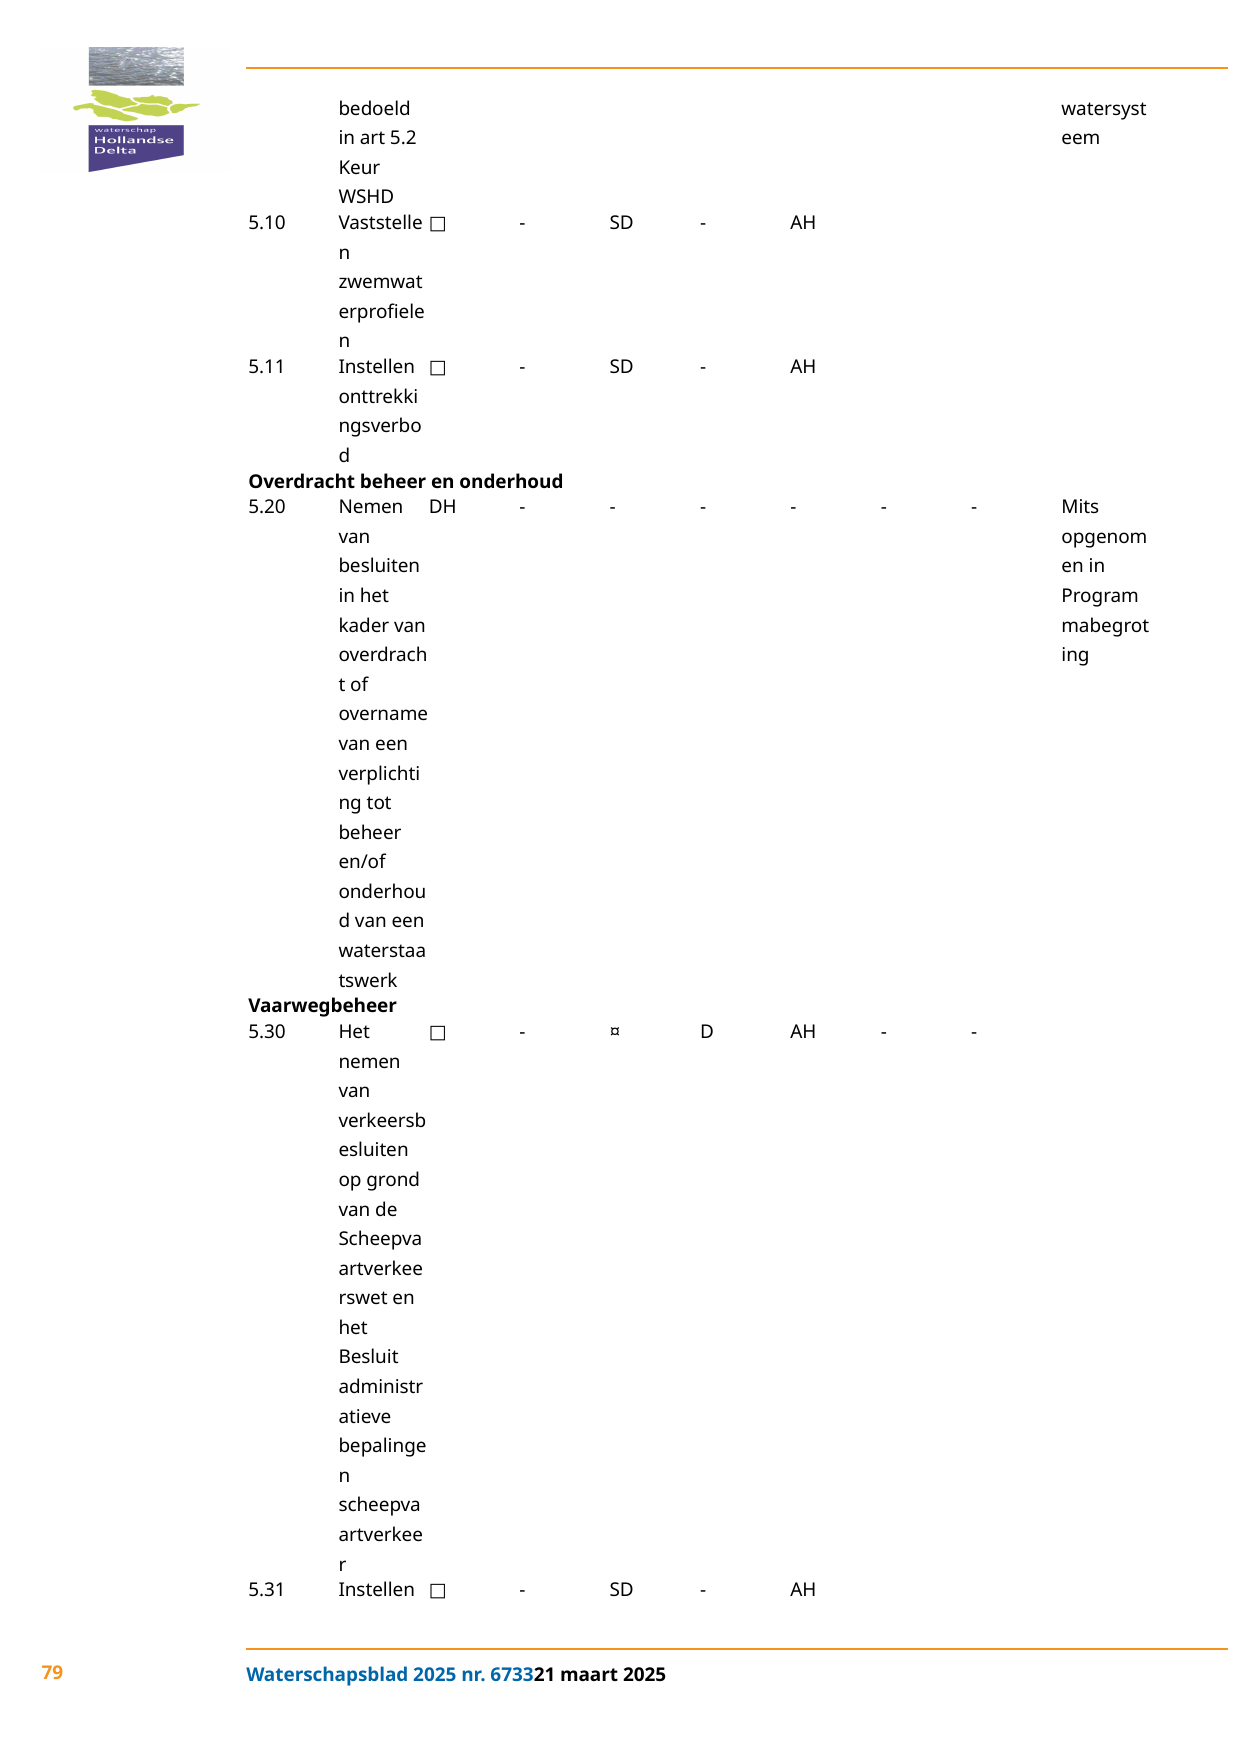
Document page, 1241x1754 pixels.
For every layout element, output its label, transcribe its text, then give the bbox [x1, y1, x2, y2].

table_cell SD [609, 209, 700, 353]
table_cell - [609, 95, 700, 209]
table_cell [971, 993, 1061, 1018]
table_cell - [700, 1577, 790, 1602]
table_cell - [971, 1018, 1061, 1577]
table_cell watersysteem [1061, 95, 1152, 209]
table_cell □ [429, 209, 519, 353]
table_cell [881, 993, 971, 1018]
table_cell [971, 209, 1061, 353]
table_cell ¤ [609, 1018, 700, 1577]
table_cell - [519, 494, 609, 993]
table_cell 5.11 [248, 353, 338, 468]
table_cell [790, 993, 881, 1018]
table_cell SD [609, 353, 700, 468]
table_cell Vaarwegbeheer [248, 993, 429, 1018]
table_cell 5.10 [248, 209, 338, 353]
table_cell Mits opgenomen in Programmabegroting [1061, 494, 1152, 993]
table_cell Nemen van besluiten in het kader van overdracht of overname van een verplichting tot beheer en/of onderhoud van een waterstaatswerk [338, 494, 429, 993]
table_cell 5.30 [248, 1018, 338, 1577]
table_cell 5.31 [248, 1577, 338, 1602]
table_cell SD [609, 1577, 700, 1602]
table_cell - [519, 353, 609, 468]
table_cell - [700, 353, 790, 468]
table_cell [971, 353, 1061, 468]
table_cell Het nemen van verkeersbesluiten op grond van de Scheepvaartverkeerswet en het Besluit administratieve bepalingen scheepvaartverkeer [338, 1018, 429, 1577]
table_cell Vaststellen zwemwaterprofielen [338, 209, 429, 353]
table_cell [1061, 1577, 1152, 1602]
table_cell - [519, 209, 609, 353]
table_cell - [609, 494, 700, 993]
table_cell - [881, 494, 971, 993]
table_cell - [700, 209, 790, 353]
table_cell [1061, 1018, 1152, 1577]
table_cell DH [429, 494, 519, 993]
table_cell AH [790, 1577, 881, 1602]
table_cell D [700, 1018, 790, 1577]
table_cell [1061, 209, 1152, 353]
table_cell - [519, 95, 609, 209]
table_cell Overdracht beheer en onderhoud [248, 468, 1152, 493]
table_cell [1061, 993, 1152, 1018]
table_cell □ [429, 353, 519, 468]
table_cell AH [790, 1018, 881, 1577]
table_cell - [700, 95, 790, 209]
table_cell [248, 95, 338, 209]
table_cell [881, 1577, 971, 1602]
table_cell [1061, 353, 1152, 468]
table_cell [700, 993, 790, 1018]
table_cell [429, 993, 519, 1018]
table_cell - [519, 1018, 609, 1577]
table_cell - [700, 494, 790, 993]
table_cell [429, 95, 519, 209]
table_cell - [971, 494, 1061, 993]
table_cell - [881, 95, 971, 209]
table_cell Instellen onttrekkingsverbod [338, 353, 429, 468]
table_cell - [790, 494, 881, 993]
table_cell [881, 353, 971, 468]
table_cell - [881, 1018, 971, 1577]
table_cell - [519, 1577, 609, 1602]
table_cell AH [790, 353, 881, 468]
table_cell Instellen [338, 1577, 429, 1602]
table_cell [881, 209, 971, 353]
table_cell bedoeld in art 5.2 Keur WSHD [338, 95, 429, 209]
table_cell [971, 95, 1061, 209]
table_cell □ [429, 1577, 519, 1602]
table_cell AH [790, 209, 881, 353]
table_cell [971, 1577, 1061, 1602]
picture [41, 47, 231, 172]
table_cell 5.20 [248, 494, 338, 993]
table_cell [519, 993, 609, 1018]
table_cell - [790, 95, 881, 209]
table_cell [609, 993, 700, 1018]
table_cell □ [429, 1018, 519, 1577]
